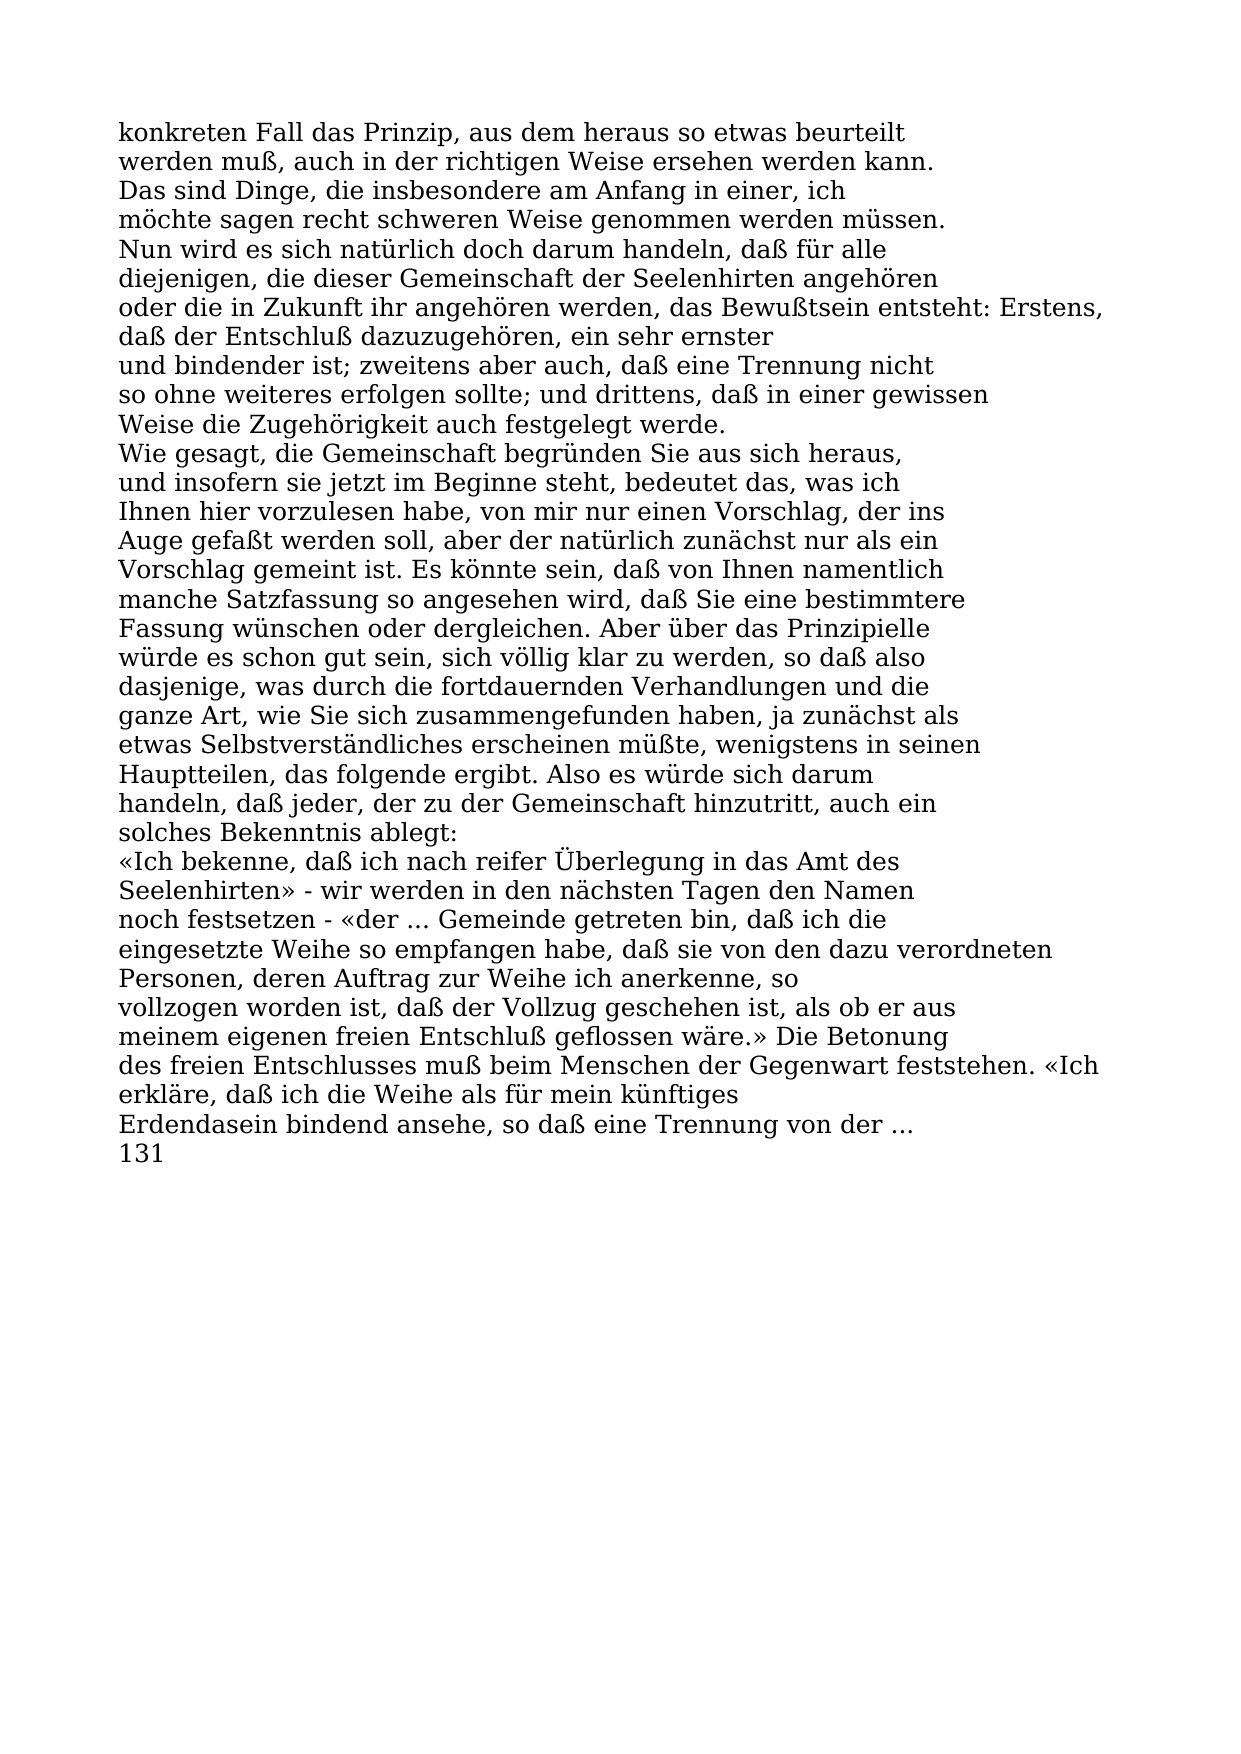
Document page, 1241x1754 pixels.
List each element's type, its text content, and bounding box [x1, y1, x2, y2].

text eingesetzte Weihe so empfangen habe, daß sie von den dazu verordneten Personen, deren Auftrag zur Weihe ich anerkenne, so [118, 935, 1122, 993]
text möchte sagen recht schweren Weise genommen werden müssen. [118, 206, 1122, 235]
text Das sind Dinge, die insbesondere am Anfang in einer, ich [118, 176, 1122, 206]
text Wie gesagt, die Gemeinschaft begründen Sie aus sich heraus, [118, 439, 1122, 468]
text vollzogen worden ist, daß der Vollzug geschehen ist, als ob er aus [118, 993, 1122, 1022]
text handeln, daß jeder, der zu der Gemeinschaft hinzutritt, auch ein [118, 789, 1122, 818]
text dasjenige, was durch die fortdauernden Verhandlungen und die [118, 672, 1122, 701]
text werden muß, auch in der richtigen Weise ersehen werden kann. [118, 147, 1122, 176]
text «Ich bekenne, daß ich nach reifer Überlegung in das Amt des [118, 847, 1122, 876]
text und bindender ist; zweitens aber auch, daß eine Trennung nicht [118, 351, 1122, 381]
text diejenigen, die dieser Gemeinschaft der Seelenhirten angehören [118, 264, 1122, 293]
text solches Bekenntnis ablegt: [118, 818, 1122, 847]
text des freien Entschlusses muß beim Menschen der Gegenwart feststehen. «Ich erkläre, daß ich die Weihe als für mein künftiges [118, 1051, 1122, 1110]
text noch festsetzen - «der ... Gemeinde getreten bin, daß ich die [118, 906, 1122, 935]
text und insofern sie jetzt im Beginne steht, bedeutet das, was ich [118, 468, 1122, 497]
text Fassung wünschen oder dergleichen. Aber über das Prinzipielle [118, 614, 1122, 643]
text Hauptteilen, das folgende ergibt. Also es würde sich darum [118, 760, 1122, 789]
text Auge gefaßt werden soll, aber der natürlich zunächst nur als ein [118, 526, 1122, 556]
text 131 [118, 1139, 1122, 1168]
text etwas Selbstverständliches erscheinen müßte, wenigstens in seinen [118, 731, 1122, 760]
text Vorschlag gemeint ist. Es könnte sein, daß von Ihnen namentlich [118, 556, 1122, 585]
text konkreten Fall das Prinzip, aus dem heraus so etwas beurteilt [118, 118, 1122, 147]
text Weise die Zugehörigkeit auch festgelegt werde. [118, 410, 1122, 439]
text Nun wird es sich natürlich doch darum handeln, daß für alle [118, 235, 1122, 264]
text Erdendasein bindend ansehe, so daß eine Trennung von der ... [118, 1110, 1122, 1139]
text so ohne weiteres erfolgen sollte; und drittens, daß in einer gewissen [118, 381, 1122, 410]
text manche Satzfassung so angesehen wird, daß Sie eine bestimmtere [118, 585, 1122, 614]
text würde es schon gut sein, sich völlig klar zu werden, so daß also [118, 643, 1122, 672]
text meinem eigenen freien Entschluß geflossen wäre.» Die Betonung [118, 1022, 1122, 1051]
text ganze Art, wie Sie sich zusammengefunden haben, ja zunächst als [118, 701, 1122, 731]
text oder die in Zukunft ihr angehören werden, das Bewußtsein entsteht: Erstens, daß der Entschluß dazuzugehören, ein sehr ernster [118, 293, 1122, 351]
text Ihnen hier vorzulesen habe, von mir nur einen Vorschlag, der ins [118, 497, 1122, 526]
text Seelenhirten» - wir werden in den nächsten Tagen den Namen [118, 876, 1122, 906]
